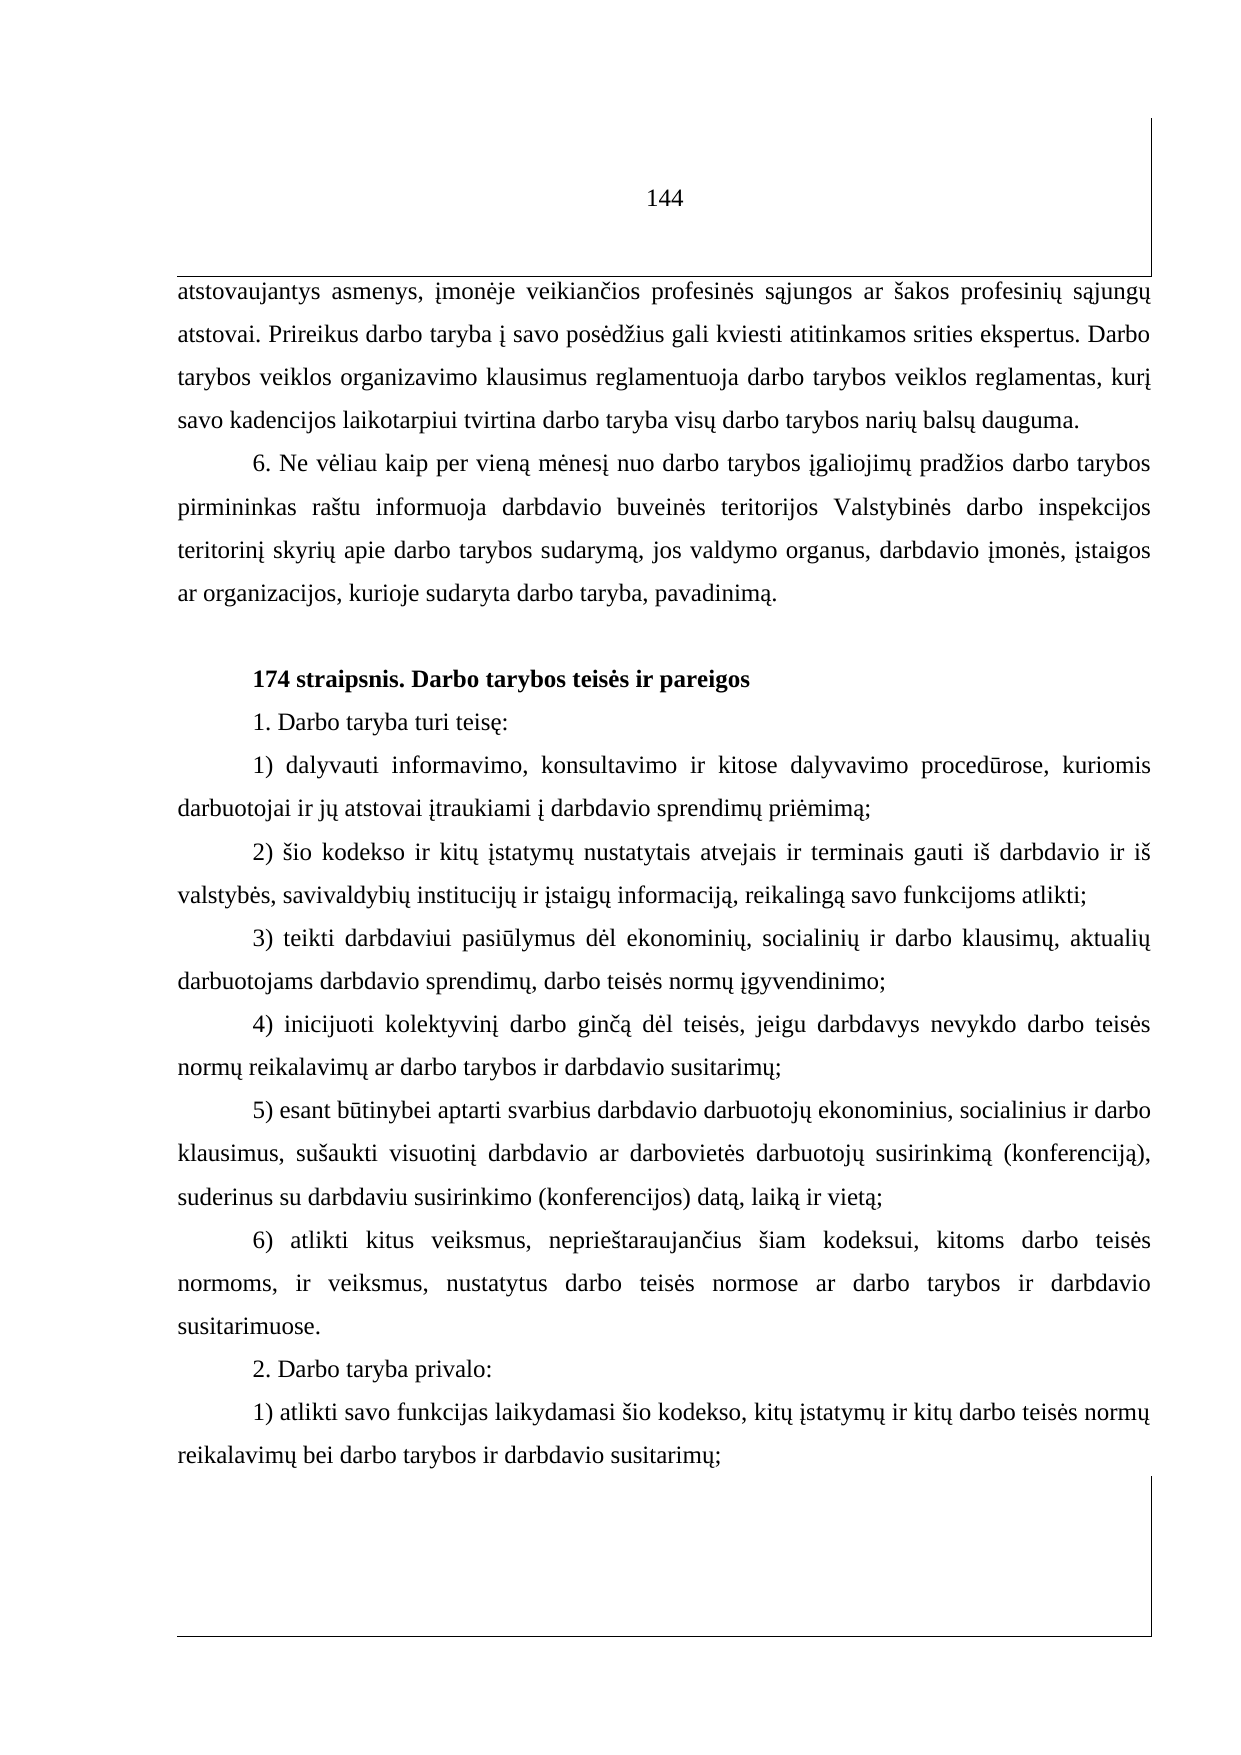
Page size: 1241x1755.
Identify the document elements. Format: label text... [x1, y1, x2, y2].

text atstovaujantys asmenys, įmonėje veikiančios profesinės sąjungos ar šakos profesinių sąjungų atstovai. Prireikus darbo taryba į savo posėdžius gali kviesti atitinkamos srities ekspertus. Darbo tarybos veiklos organizavimo klausimus reglamentuoja darbo tarybos veiklos reglamentas, kurį savo kadencijos laikotarpiui tvirtina darbo taryba visų darbo tarybos narių balsų dauguma. [177, 276, 1152, 434]
text 1) dalyvauti informavimo, konsultavimo ir kitose dalyvavimo procedūrose, kuriomis darbuotojai ir jų atstovai įtraukiami į darbdavio sprendimų priėmimą; [177, 750, 1152, 822]
text 6. Ne vėliau kaip per vieną mėnesį nuo darbo tarybos įgaliojimų pradžios darbo tarybos pirmininkas raštu informuoja darbdavio buveinės teritorijos Valstybinės darbo inspekcijos teritorinį skyrių apie darbo tarybos sudarymą, jos valdymo organus, darbdavio įmonės, įstaigos ar organizacijos, kurioje sudaryta darbo taryba, pavadinimą. [177, 448, 1152, 607]
text 1. Darbo taryba turi teisę: [177, 707, 1152, 736]
text 5) esant būtinybei aptarti svarbius darbdavio darbuotojų ekonominius, socialinius ir darbo klausimus, sušaukti visuotinį darbdavio ar darbovietės darbuotojų susirinkimą (konferenciją), suderinus su darbdaviu susirinkimo (konferencijos) datą, laiką ir vietą; [177, 1095, 1152, 1210]
subtitle 174 straipsnis. Darbo tarybos teisės ir pareigos [177, 664, 1152, 693]
text 6) atlikti kitus veiksmus, neprieštaraujančius šiam kodeksui, kitoms darbo teisės normoms, ir veiksmus, nustatytus darbo teisės normose ar darbo tarybos ir darbdavio susitarimuose. [177, 1225, 1152, 1340]
text 1) atlikti savo funkcijas laikydamasi šio kodekso, kitų įstatymų ir kitų darbo teisės normų reikalavimų bei darbo tarybos ir darbdavio susitarimų; [177, 1397, 1152, 1469]
text 4) inicijuoti kolektyvinį darbo ginčą dėl teisės, jeigu darbdavys nevykdo darbo teisės normų reikalavimų ar darbo tarybos ir darbdavio susitarimų; [177, 1009, 1152, 1081]
text 2. Darbo taryba privalo: [177, 1354, 1152, 1383]
text 2) šio kodekso ir kitų įstatymų nustatytais atvejais ir terminais gauti iš darbdavio ir iš valstybės, savivaldybių institucijų ir įstaigų informaciją, reikalingą savo funkcijoms atlikti; [177, 837, 1152, 908]
text 3) teikti darbdaviui pasiūlymus dėl ekonominių, socialinių ir darbo klausimų, aktualių darbuotojams darbdavio sprendimų, darbo teisės normų įgyvendinimo; [177, 923, 1152, 995]
